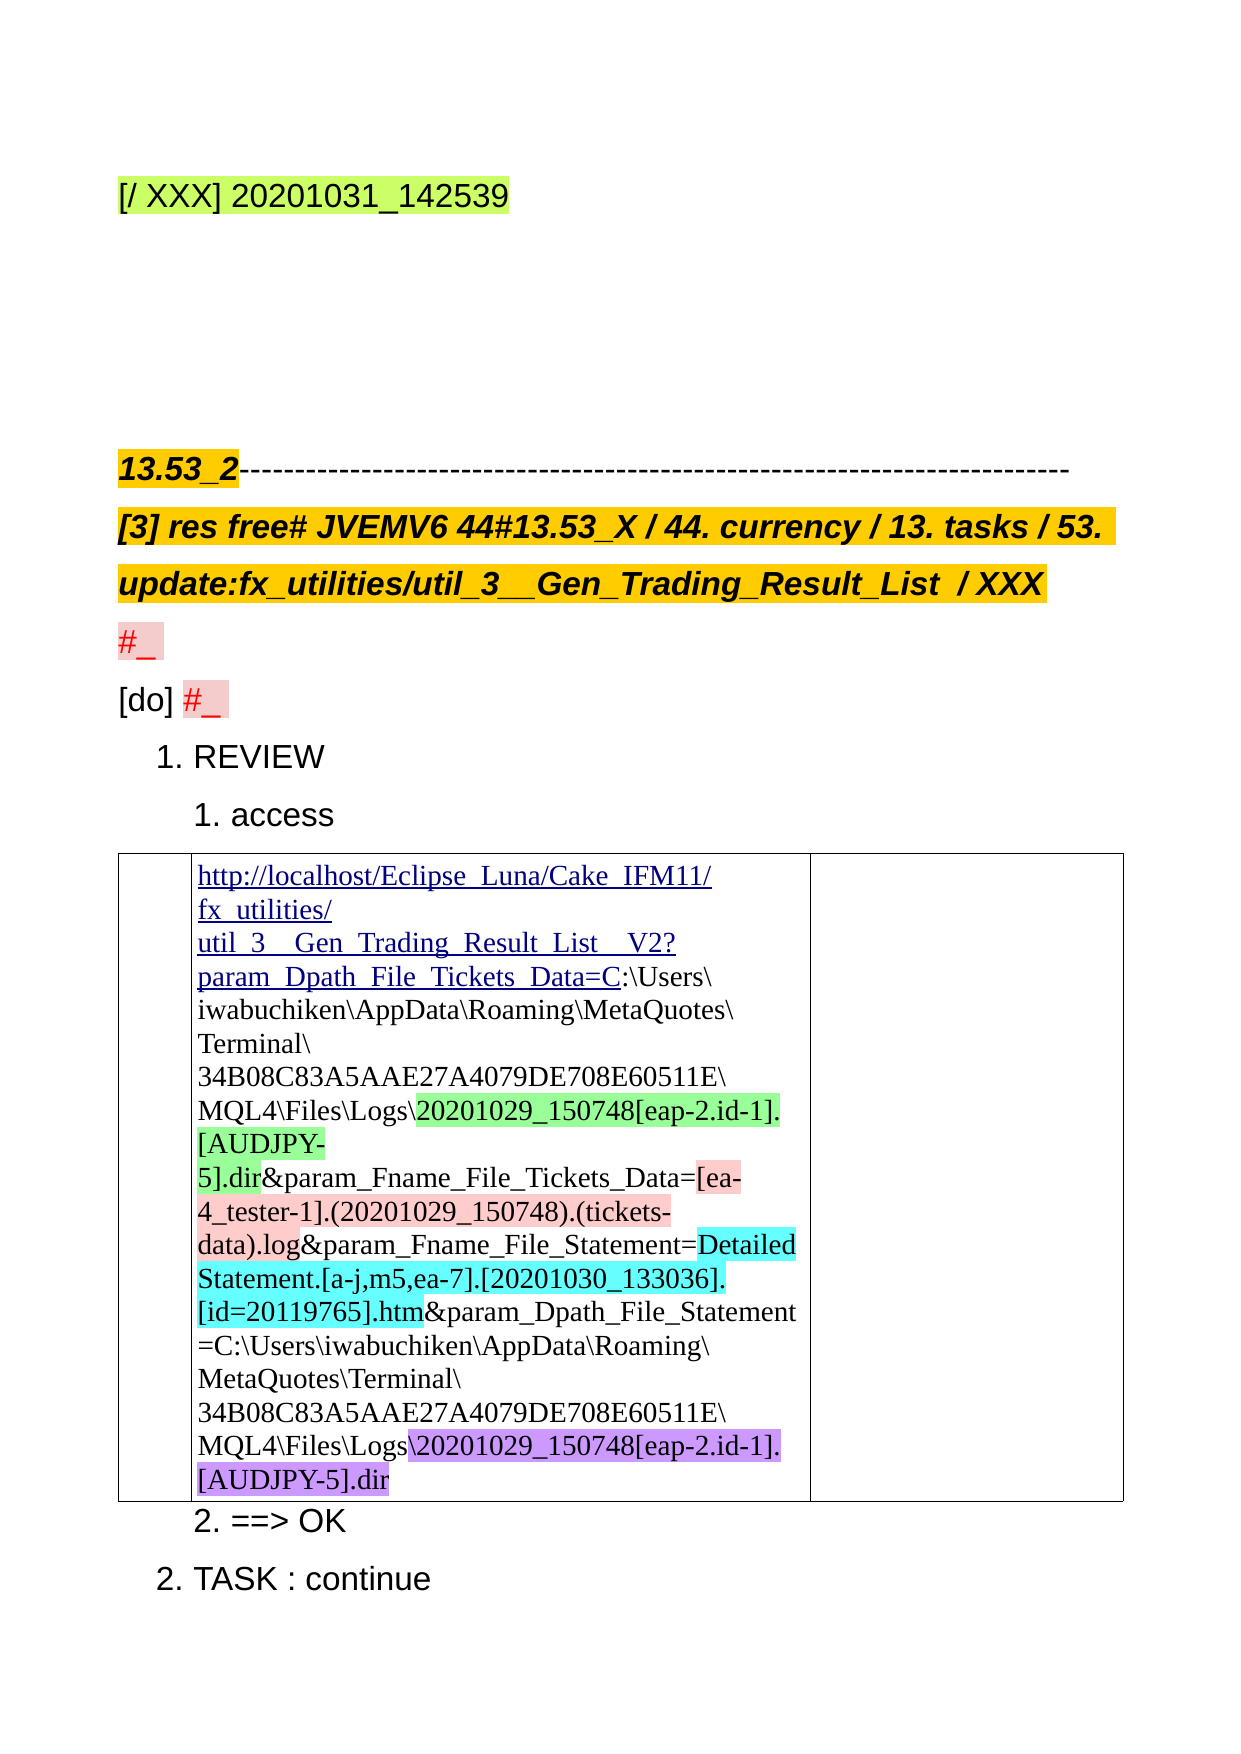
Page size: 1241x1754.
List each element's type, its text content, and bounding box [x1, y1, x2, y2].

table_header [811, 854, 1123, 1501]
list access [193, 795, 1122, 833]
list REVIEW [156, 737, 1122, 776]
table_header http://localhost/Eclipse_Luna/Cake_IFM11/fx_utilities/util_3__Gen_Trading_Result_List__V2?param_Dpath_File_Tickets_Data=C:\Users\iwabuchiken\AppData\Roaming\MetaQuotes\Terminal\34B08C83A5AAE27A4079DE708E60511E\MQL4\Files\Logs\20201029_150748[eap-2.id-1].[AUDJPY-5].dir&param_Fname_File_Tickets_Data=[ea-4_tester-1].(20201029_150748).(tickets-data).log&param_Fname_File_Statement=DetailedStatement.[a-j,m5,ea-7].[20201030_133036].[id=20119765].htm&param_Dpath_File_Statement=C:\Users\iwabuchiken\AppData\Roaming\MetaQuotes\Terminal\34B08C83A5AAE27A4079DE708E60511E\MQL4\Files\Logs\20201029_150748[eap-2.id-1].[AUDJPY-5].dir [192, 854, 810, 1501]
table_header [119, 854, 191, 1501]
list ==> OK [193, 1502, 1122, 1540]
text [do] #_ [118, 679, 1122, 718]
list TASK : continue [156, 1559, 1122, 1597]
text #_ [118, 622, 1122, 660]
text [3] res free# JVEMV6 44#13.53_X / 44. currency / 13. tasks / 53. update:fx_utilities/util_3__Gen_Trading_Result_List / XXX [118, 507, 1122, 603]
text 13.53_2--------------------------------------------------------------------------- [118, 449, 1122, 488]
text [/ XXX] 20201031_142539 [118, 118, 1122, 214]
